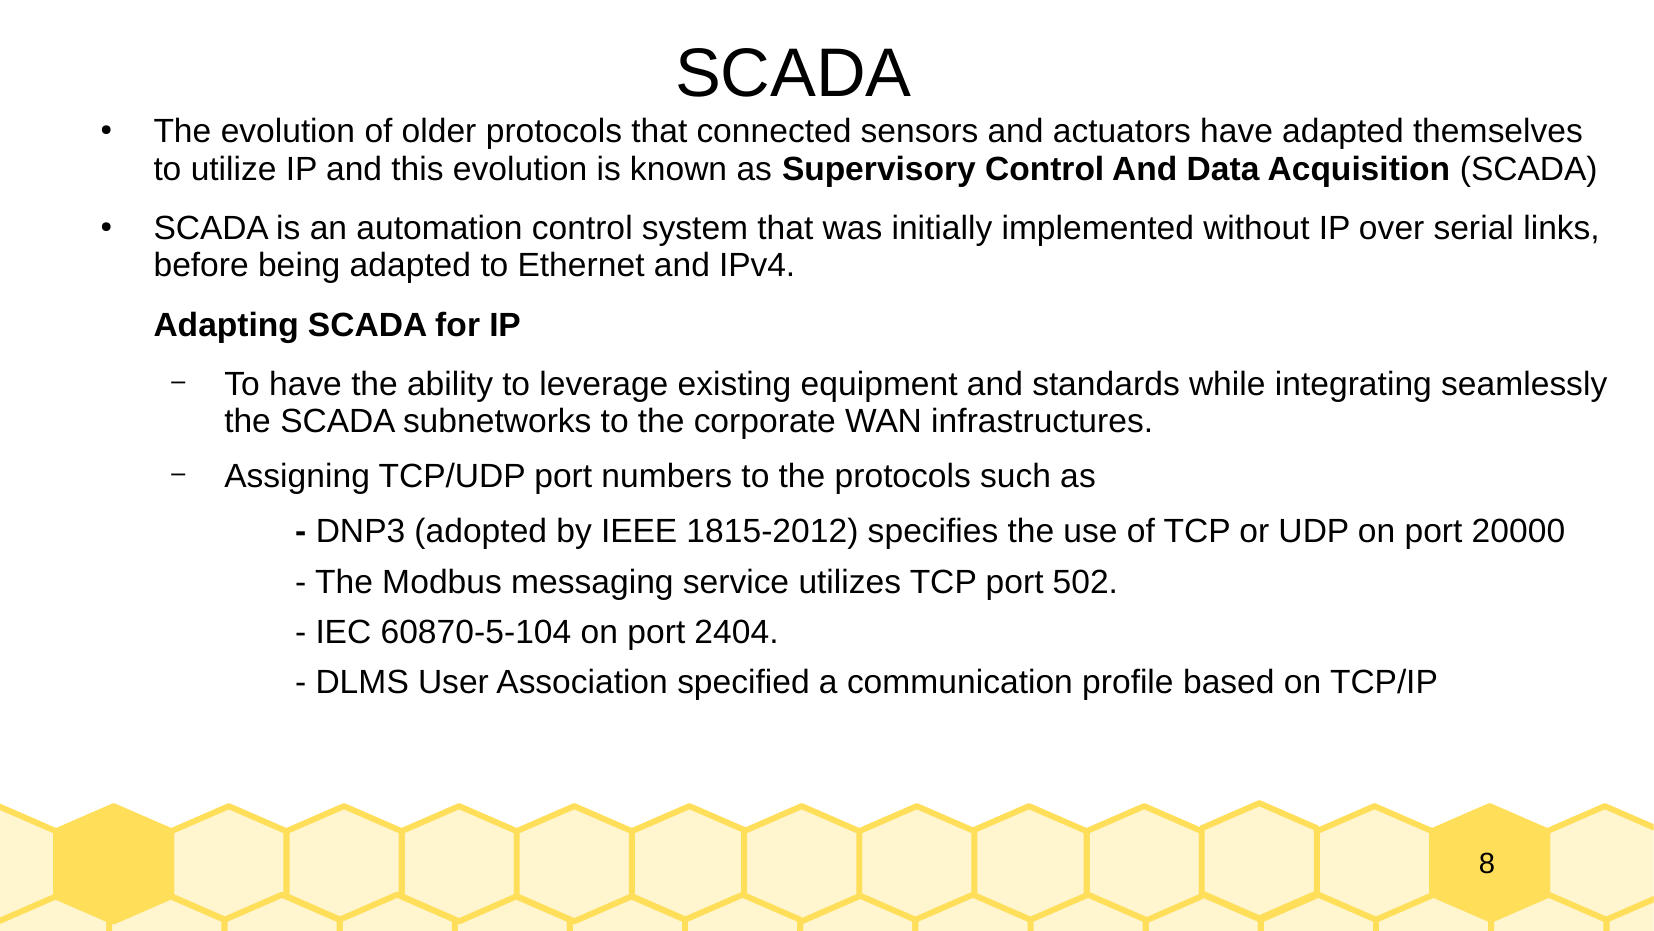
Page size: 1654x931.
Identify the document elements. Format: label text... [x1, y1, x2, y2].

list The evolution of older protocols that connected sensors and actuators have adapted themselves to utilize IP and this evolution is known as Supervisory Control And Data Acquisition (SCADA) SCADA is an automation control system that was initially implemented without IP over serial links, before being adapted to Ethernet and IPv4. Adapting SCADA for IP To have the ability to leverage existing equipment and standards while integrating seamlessly the SCADA subnetworks to the corporate WAN infrastructures. Assigning TCP/UDP port numbers to the protocols such as - DNP3 (adopted by IEEE 1815-2012) specifies the use of TCP or UDP on port 20000 - The Modbus messaging service utilizes TCP port 502. - IEC 60870-5-104 on port 2404. - DLMS User Association specified a communication profile based on TCP/IP [82, 112, 1613, 802]
title SCADA [49, 32, 1538, 113]
